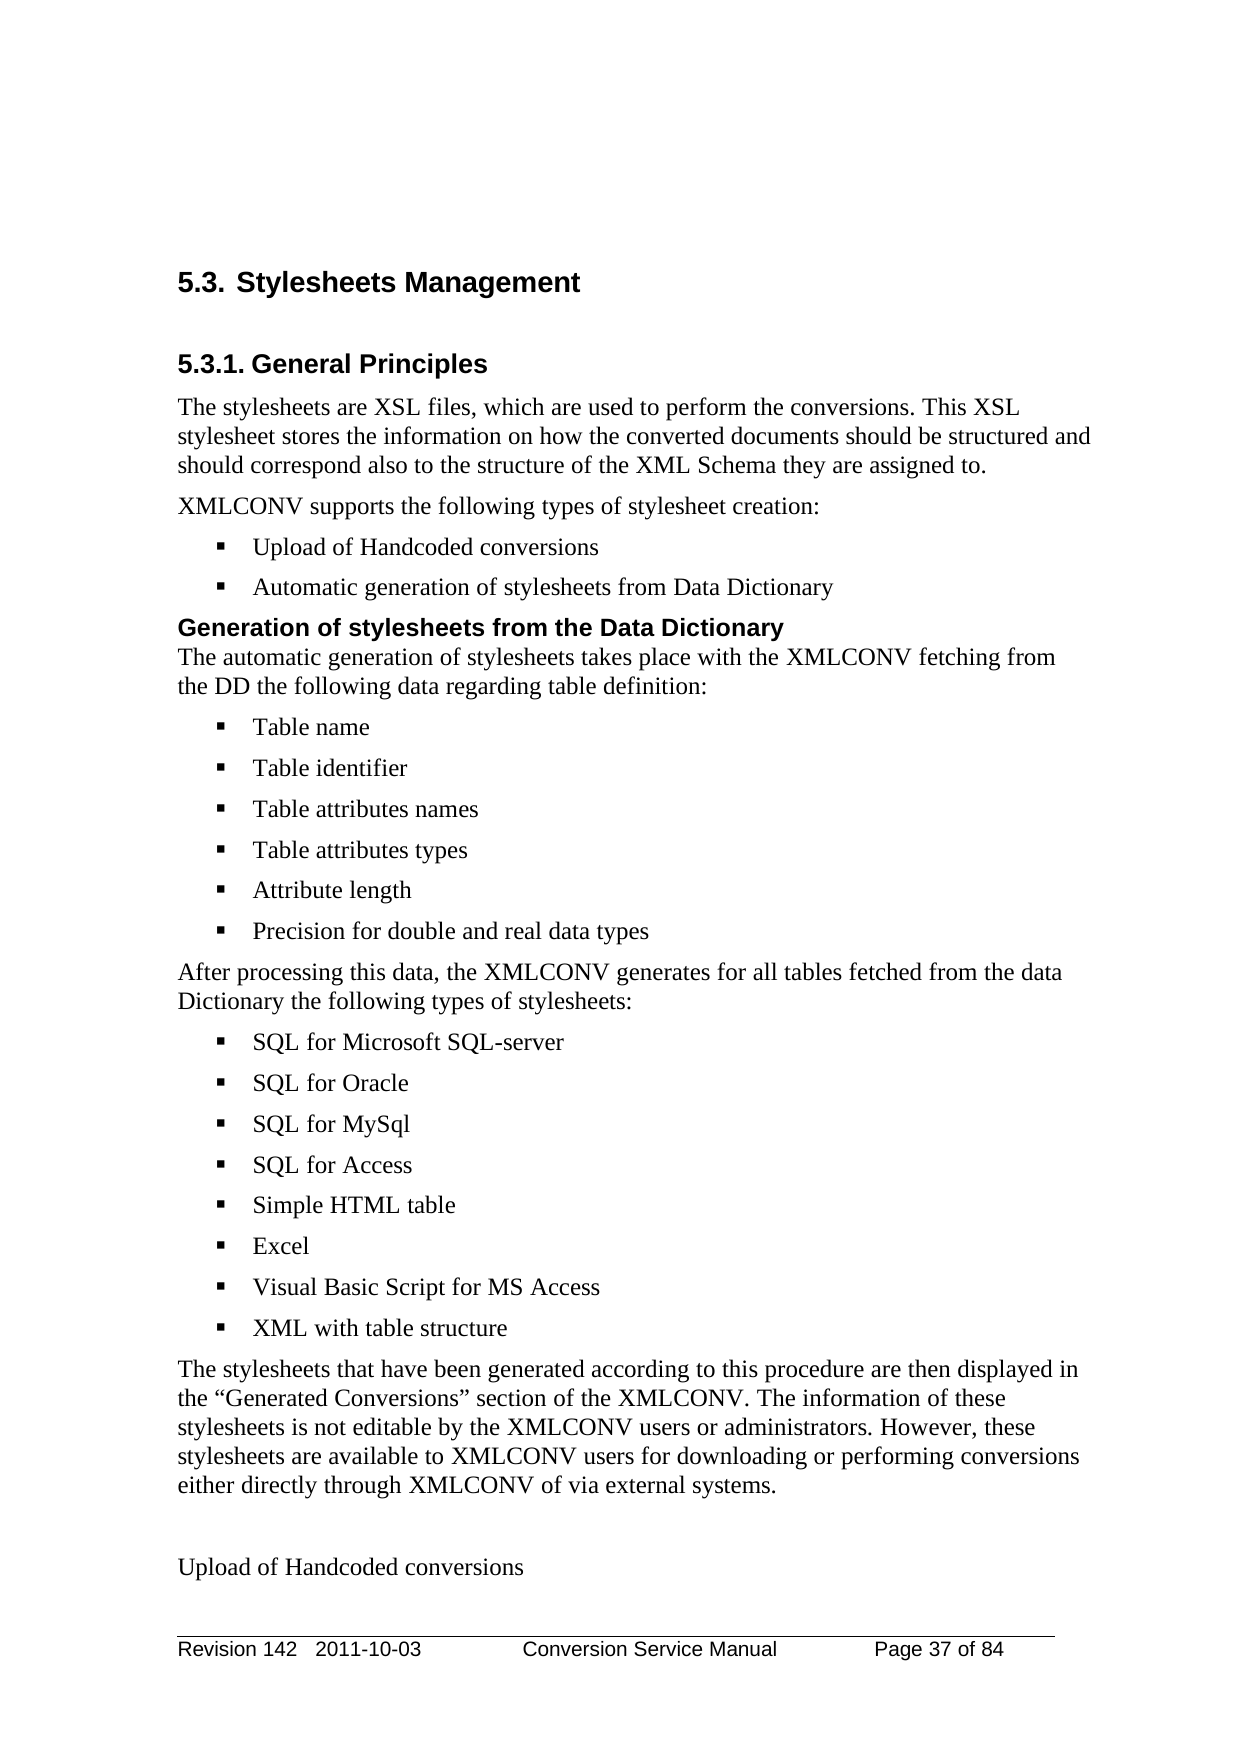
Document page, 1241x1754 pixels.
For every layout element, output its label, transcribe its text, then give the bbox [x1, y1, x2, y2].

list Simple HTML table [215, 1190, 1092, 1219]
list SQL for Oracle [215, 1068, 1092, 1097]
text XMLCONV supports the following types of stylesheet creation: [177, 491, 1092, 520]
text The stylesheets are XSL files, which are used to perform the conversions. This XSL stylesheet stores the information on how the converted documents should be structured and should correspond also to the structure of the XML Schema they are assigned to. [177, 392, 1092, 479]
list SQL for Access [215, 1149, 1092, 1178]
list XML with table structure [215, 1313, 1092, 1342]
list SQL for Microsoft SQL-server [215, 1027, 1092, 1056]
list Visual Basic Script for MS Access [215, 1272, 1092, 1301]
text Upload of Handcoded conversions [177, 1552, 1092, 1581]
list SQL for MySql [215, 1109, 1092, 1138]
list Table attributes names [215, 794, 1092, 823]
text The automatic generation of stylesheets takes place with the XMLCONV fetching from the DD the following data regarding table definition: [177, 642, 1092, 700]
subtitle General Principles [177, 348, 1092, 379]
list Table identifier [215, 753, 1092, 782]
subtitle Stylesheets Management [177, 265, 1092, 298]
list Automatic generation of stylesheets from Data Dictionary [215, 572, 1092, 601]
list Precision for double and real data types [215, 916, 1092, 945]
text After processing this data, the XMLCONV generates for all tables fetched from the data Dictionary the following types of stylesheets: [177, 957, 1092, 1015]
list Table attributes types [215, 834, 1092, 864]
list Attribute length [215, 875, 1092, 904]
list Upload of Handcoded conversions [215, 531, 1092, 561]
subtitle Generation of stylesheets from the Data Dictionary [177, 613, 1092, 642]
text The stylesheets that have been generated according to this procedure are then displayed in the “Generated Conversions” section of the XMLCONV. The information of these stylesheets is not editable by the XMLCONV users or administrators. However, these stylesheets are available to XMLCONV users for downloading or performing conversions either directly through XMLCONV of via external systems. [177, 1354, 1092, 1499]
list Excel [215, 1231, 1092, 1260]
list Table name [215, 712, 1092, 741]
